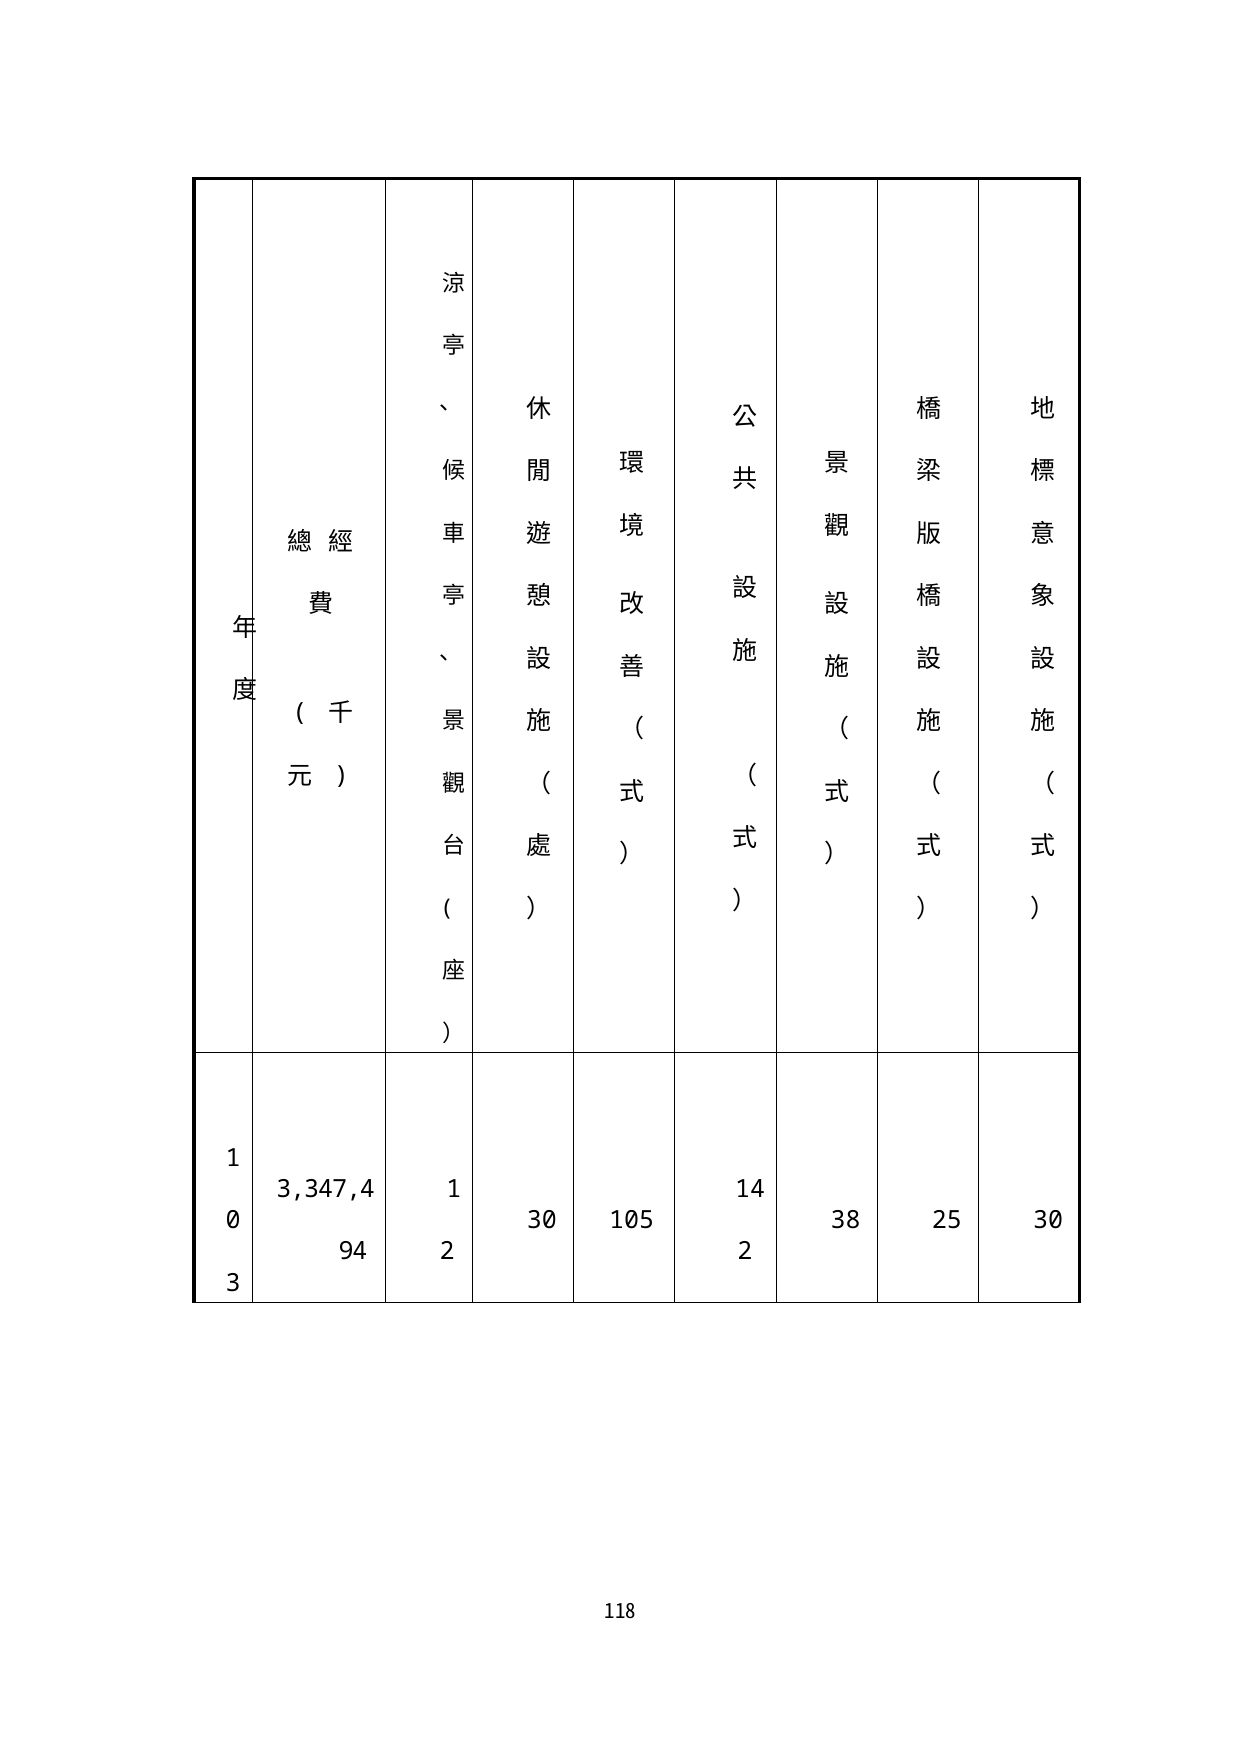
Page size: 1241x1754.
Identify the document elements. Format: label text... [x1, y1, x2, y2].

table_header 景觀 設施 （式） [777, 180, 877, 1052]
table_header 公共 設施 （式） [675, 180, 776, 1052]
table_cell 30 [473, 1053, 573, 1302]
table_cell 142 [675, 1053, 776, 1302]
table_cell 105 [574, 1053, 674, 1302]
table_header 年度 [196, 180, 252, 1052]
table_header 涼亭、候車亭、景觀台(座） [386, 180, 472, 1052]
table_header 環境 改善 （式） [574, 180, 674, 1052]
table_cell 12 [386, 1053, 472, 1302]
table_cell 38 [777, 1053, 877, 1302]
table_cell 30 [979, 1053, 1078, 1302]
table_header 橋梁版橋設施（式） [878, 180, 978, 1052]
table_header 地標意象設施（式） [979, 180, 1078, 1052]
table_cell 103 [196, 1053, 252, 1302]
table_header 總經費 (千元) [253, 180, 385, 1052]
table_cell 25 [878, 1053, 978, 1302]
table_cell 3,347,494 [253, 1053, 385, 1302]
table_header 休閒遊憩設施（處） [473, 180, 573, 1052]
